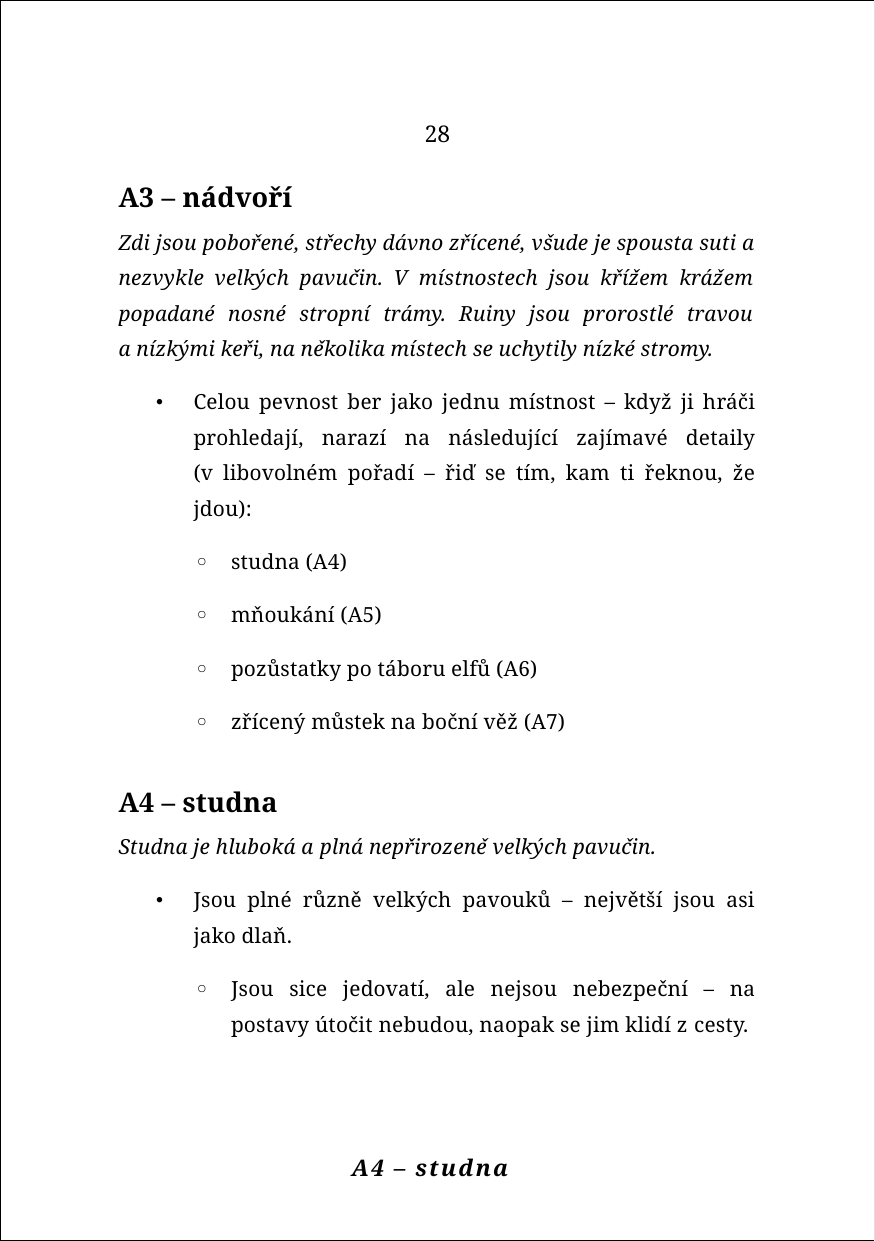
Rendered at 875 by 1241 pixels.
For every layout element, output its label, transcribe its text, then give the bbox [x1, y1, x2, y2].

list mňoukání (A5) [193, 600, 756, 629]
text Zdi jsou pobořené, střechy dávno zřícené, všude je spousta suti a⁠ nezvykle velkých pavučin. V⁠ místnostech jsou křížem krážem popadané nosné stropní trámy. Ruiny jsou prorostlé travou a⁠ nízkými keři, na několika místech se uchytily nízké stromy. [118, 228, 756, 363]
subtitle A3 – nádvoří [118, 179, 756, 216]
list pozůstatky po táboru elfů (A6) [193, 654, 756, 682]
list zřícený můstek na boční věž (A7) [193, 707, 756, 735]
list Jsou sice jedovatí, ale nejsou nebezpeční – na postavy útočit nebudou, naopak se jim klidí z⁠ cesty. [193, 974, 756, 1038]
text Studna je hluboká a⁠ plná nepřirozeně velkých pavučin. [118, 832, 756, 861]
list Jsou plné různě velkých pavouků – největší jsou asi jako dlaň. [156, 886, 756, 949]
list Celou pevnost ber jako jednu místnost – když ji hráči prohledají, narazí na následující zajímavé detaily (v⁠ libovolném pořadí – řiď se tím, kam ti řeknou, že jdou): [156, 387, 756, 522]
subtitle A4 – studna [118, 784, 756, 821]
list studna (A4) [193, 547, 756, 576]
